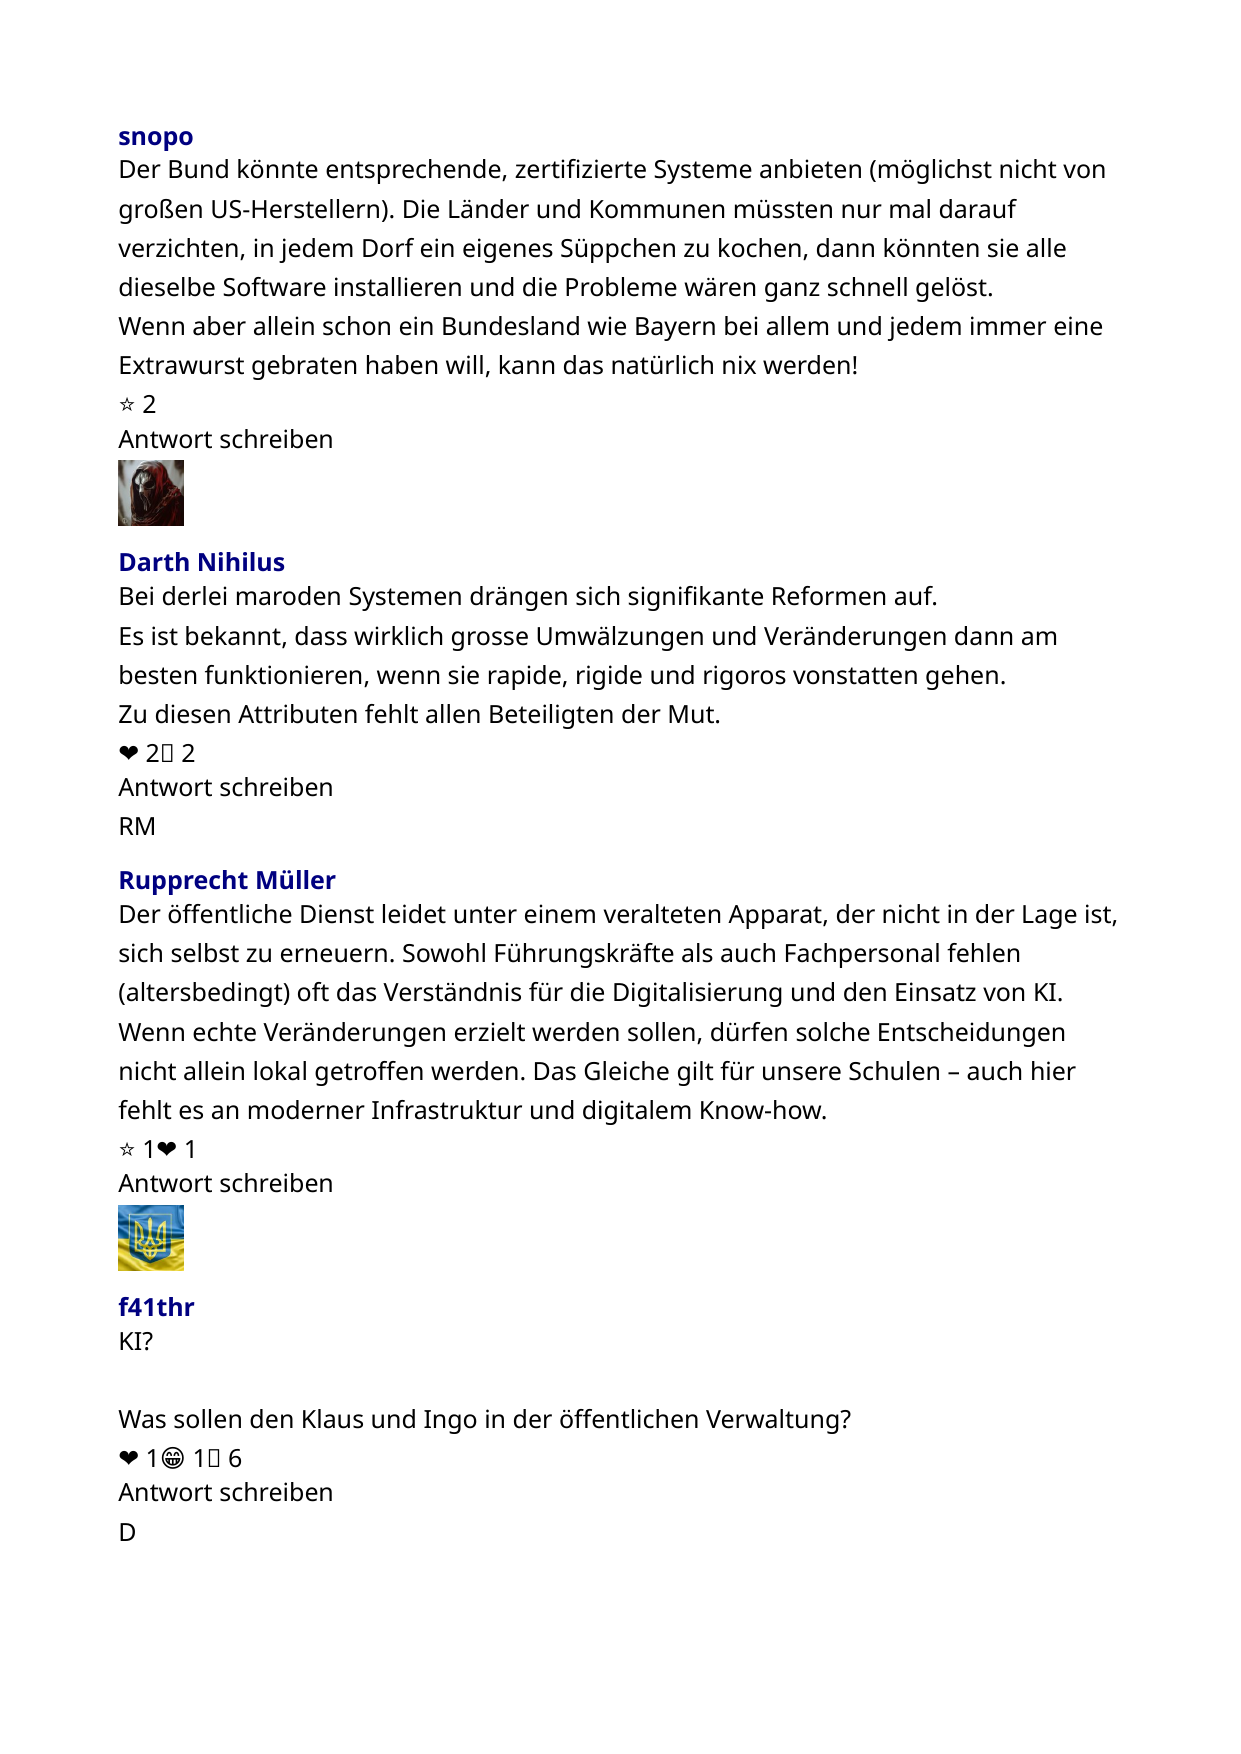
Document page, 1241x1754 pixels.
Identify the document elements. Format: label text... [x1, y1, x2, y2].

text D [118, 1514, 1122, 1548]
text Der öffentliche Dienst leidet unter einem veralteten Apparat, der nicht in der Lage ist, sich selbst zu erneuern. Sowohl Führungskräfte als auch Fachpersonal fehlen (altersbedingt) oft das Verständnis für die Digitalisierung und den Einsatz von KI. Wenn echte Veränderungen erzielt werden sollen, dürfen solche Entscheidungen nicht allein lokal getroffen werden. Das Gleiche gilt für unsere Schulen – auch hier fehlt es an moderner Infrastruktur und digitalem Know-how. [118, 897, 1122, 1127]
picture [118, 460, 184, 526]
text RM [118, 809, 1122, 843]
subtitle f41thr [118, 1289, 1122, 1323]
text Antwort schreiben [118, 421, 1122, 455]
text KI? Was sollen den Klaus und Ingo in der öffentlichen Verwaltung? [118, 1323, 1122, 1436]
text Antwort schreiben [118, 1475, 1122, 1509]
text Der Bund könnte entsprechende, zertifizierte Systeme anbieten (möglichst nicht von großen US-Herstellern). Die Länder und Kommunen müssten nur mal darauf verzichten, in jedem Dorf ein eigenes Süppchen zu kochen, dann könnten sie alle dieselbe Software installieren und die Probleme wären ganz schnell gelöst. [118, 152, 1122, 304]
text Es ist bekannt, dass wirklich grosse Umwälzungen und Veränderungen dann am besten funktionieren, wenn sie rapide, rigide und rigoros vonstatten gehen. [118, 618, 1122, 691]
text ⭐️ 1❤️ 1 [118, 1132, 1122, 1166]
text Wenn aber allein schon ein Bundesland wie Bayern bei allem und jedem immer eine Extrawurst gebraten haben will, kann das natürlich nix werden! [118, 309, 1122, 382]
text ❤️ 1😁 1🤨 6 [118, 1441, 1122, 1475]
text ⭐️ 2 [118, 387, 1122, 421]
text ❤️ 2🤨 2 [118, 736, 1122, 770]
text Bei derlei maroden Systemen drängen sich signifikante Reformen auf. [118, 579, 1122, 613]
text Antwort schreiben [118, 1166, 1122, 1200]
subtitle Darth Nihilus [118, 545, 1122, 579]
subtitle Rupprecht Müller [118, 863, 1122, 897]
picture [118, 1205, 184, 1271]
text Antwort schreiben [118, 770, 1122, 804]
text Zu diesen Attributen fehlt allen Beteiligten der Mut. [118, 696, 1122, 731]
subtitle snopo [118, 118, 1122, 152]
